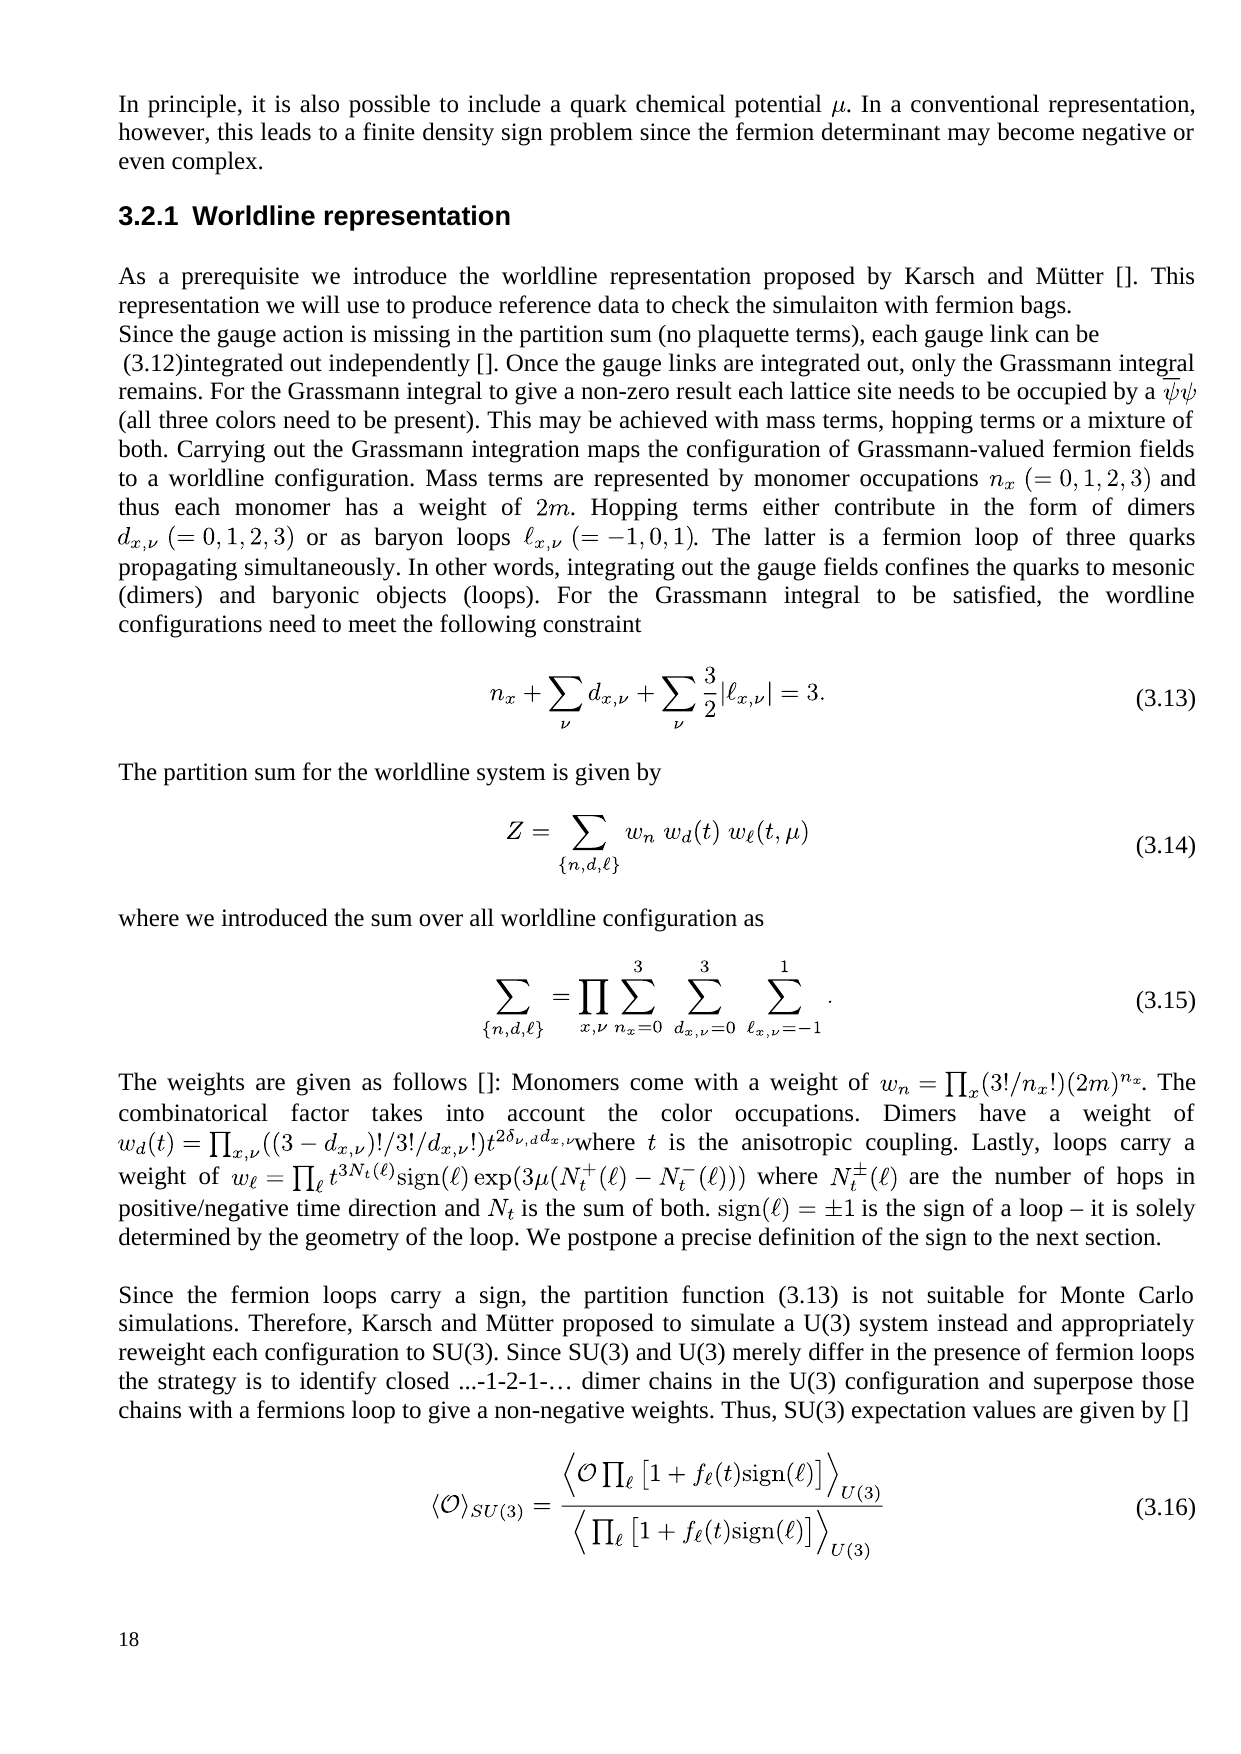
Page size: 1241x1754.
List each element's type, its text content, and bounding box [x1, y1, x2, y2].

text [118, 815, 572, 874]
text The weights are given as follows []: Monomers come with a weight of . The combinatorical factor takes into account the color occupations. Dimers have a weight of where is the anisotropic coupling. Lastly, loops carry a weight of where are the number of hops in positive/negative time direction and is the sum of both. is the sign of a loop – it is solely determined by the geometry of the loop. We postpone a precise definition of the sign to the next section. [118, 1067, 1196, 1251]
text The partition sum for the worldline system is given by [118, 757, 1196, 786]
text In principle, it is also possible to include a quark chemical potential . In a conventional representation, however, this leads to a finite density sign problem since the fermion determinant may become negative or even complex. [118, 89, 1196, 175]
text (3.13) [678, 667, 1196, 729]
text [118, 1452, 850, 1560]
subtitle Worldline representation [118, 200, 1196, 231]
text (3.16) [829, 1452, 1196, 1560]
text (3.15) [786, 960, 1196, 1038]
text [118, 960, 635, 1038]
text Since the gauge action is missing in the partition sum (no plaquette terms), each gauge link can be (3.12)integrated out independently []. Once the gauge links are integrated out, only the Grassmann integral remains. For the Grassmann integral to give a non-zero result each lattice site needs to be occupied by a (all three colors need to be present). This may be achieved with mass terms, hopping terms or a mixture of both. Carrying out the Grassmann integration maps the configuration of Grassmann-valued fermion fields to a worldline configuration. Mass terms are represented by monomer occupations and thus each monomer has a weight of . Hopping terms either contribute in the form of dimers or as baryon loops . The latter is a fermion loop of three quarks propagating simultaneously. In other words, integrating out the gauge fields confines the quarks to mesonic (dimers) and baryonic objects (loops). For the Grassmann integral to be satisfied, the wordline configurations need to meet the following constraint [118, 319, 1196, 638]
text [118, 667, 561, 729]
text where we introduced the sum over all worldline configuration as [118, 903, 1196, 932]
text As a prerequisite we introduce the worldline representation proposed by Karsch and Mütter []. This representation we will use to produce reference data to check the simulaiton with fermion bags. [118, 261, 1196, 319]
text (3.14) [604, 815, 1196, 874]
text Since the fermion loops carry a sign, the partition function (3.13) is not suitable for Monte Carlo simulations. Therefore, Karsch and Mütter proposed to simulate a U(3) system instead and appropriately reweight each configuration to SU(3). Since SU(3) and U(3) merely differ in the presence of fermion loops the strategy is to identify closed ...-1-2-1-… dimer chains in the U(3) configuration and superpose those chains with a fermions loop to give a non-negative weights. Thus, SU(3) expectation values are given by [] [118, 1280, 1196, 1423]
